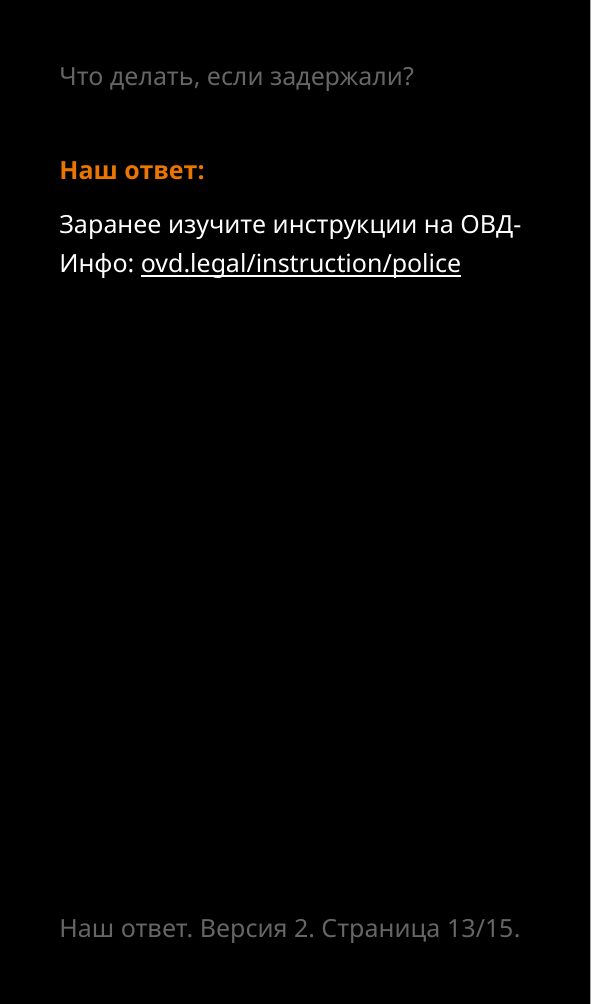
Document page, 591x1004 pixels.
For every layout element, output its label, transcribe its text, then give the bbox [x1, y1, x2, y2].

text Наш ответ: [59, 153, 531, 187]
subtitle Что делать, если задержали? [59, 59, 531, 93]
text Заранее изучите инструкции на ОВД-Инфо: ovd.legal/instruction/police [59, 207, 531, 280]
